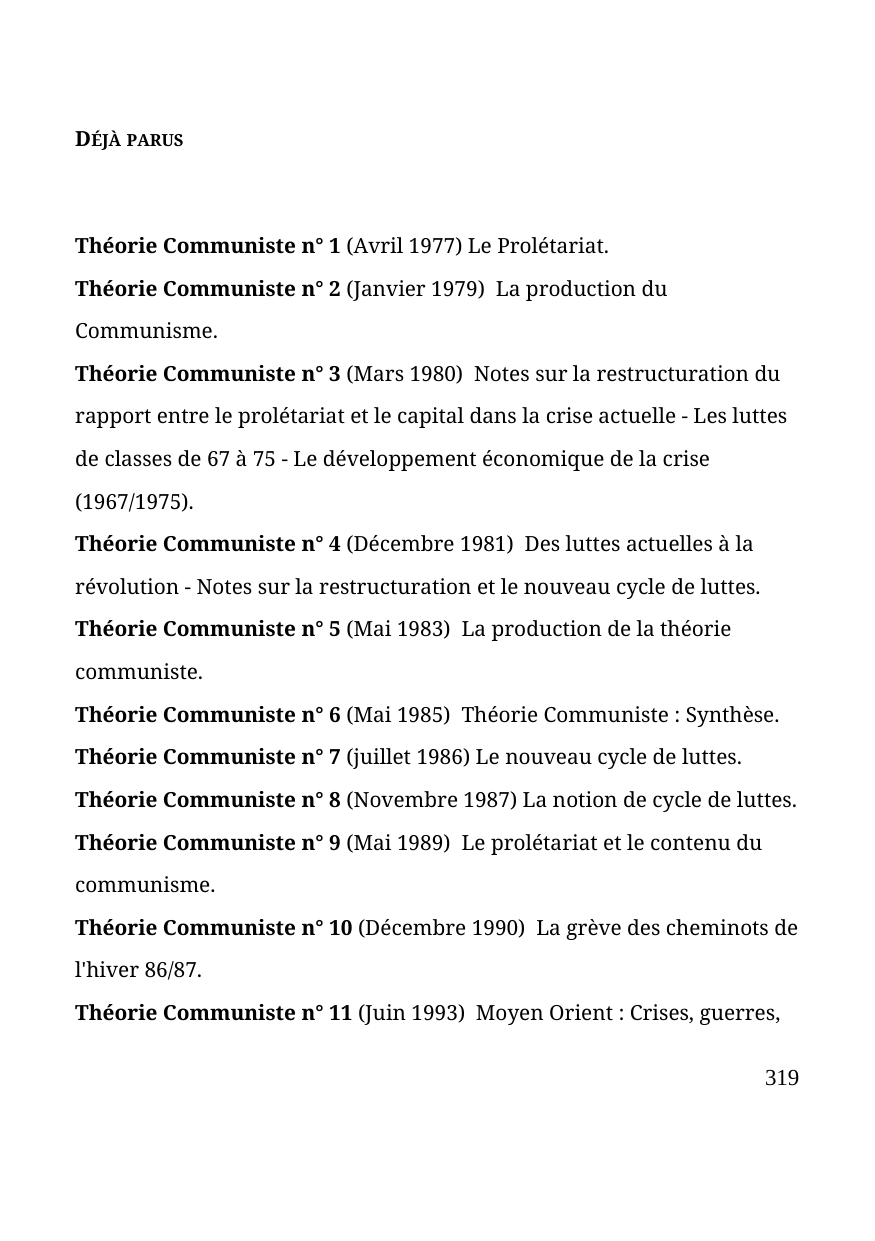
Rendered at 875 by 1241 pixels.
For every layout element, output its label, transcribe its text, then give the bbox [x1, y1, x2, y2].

text Déjà parus [75, 124, 799, 153]
text Théorie Communiste n° 1 (Avril 1977) Le Prolétariat. Théorie Communiste n° 2 (Janvier 1979) La production du Communisme. Théorie Communiste n° 3 (Mars 1980) Notes sur la restructuration du rapport entre le prolétariat et le capital dans la crise actuelle - Les luttes de classes de 67 à 75 - Le développement économique de la crise (1967/1975). Théorie Communiste n° 4 (Décembre 1981) Des luttes actuelles à la révolution - Notes sur la restructuration et le nouveau cycle de luttes. Théorie Communiste n° 5 (Mai 1983) La production de la théorie communiste. Théorie Communiste n° 6 (Mai 1985) Théorie Communiste : Synthèse. Théorie Communiste n° 7 (juillet 1986) Le nouveau cycle de luttes. Théorie Communiste n° 8 (Novembre 1987) La notion de cycle de luttes. Théorie Communiste n° 9 (Mai 1989) Le prolétariat et le contenu du communisme. Théorie Communiste n° 10 (Décembre 1990) La grève des cheminots de l'hiver 86/87. Théorie Communiste n° 11 (Juin 1993) Moyen Orient : Crises, guerres, [75, 231, 799, 1026]
